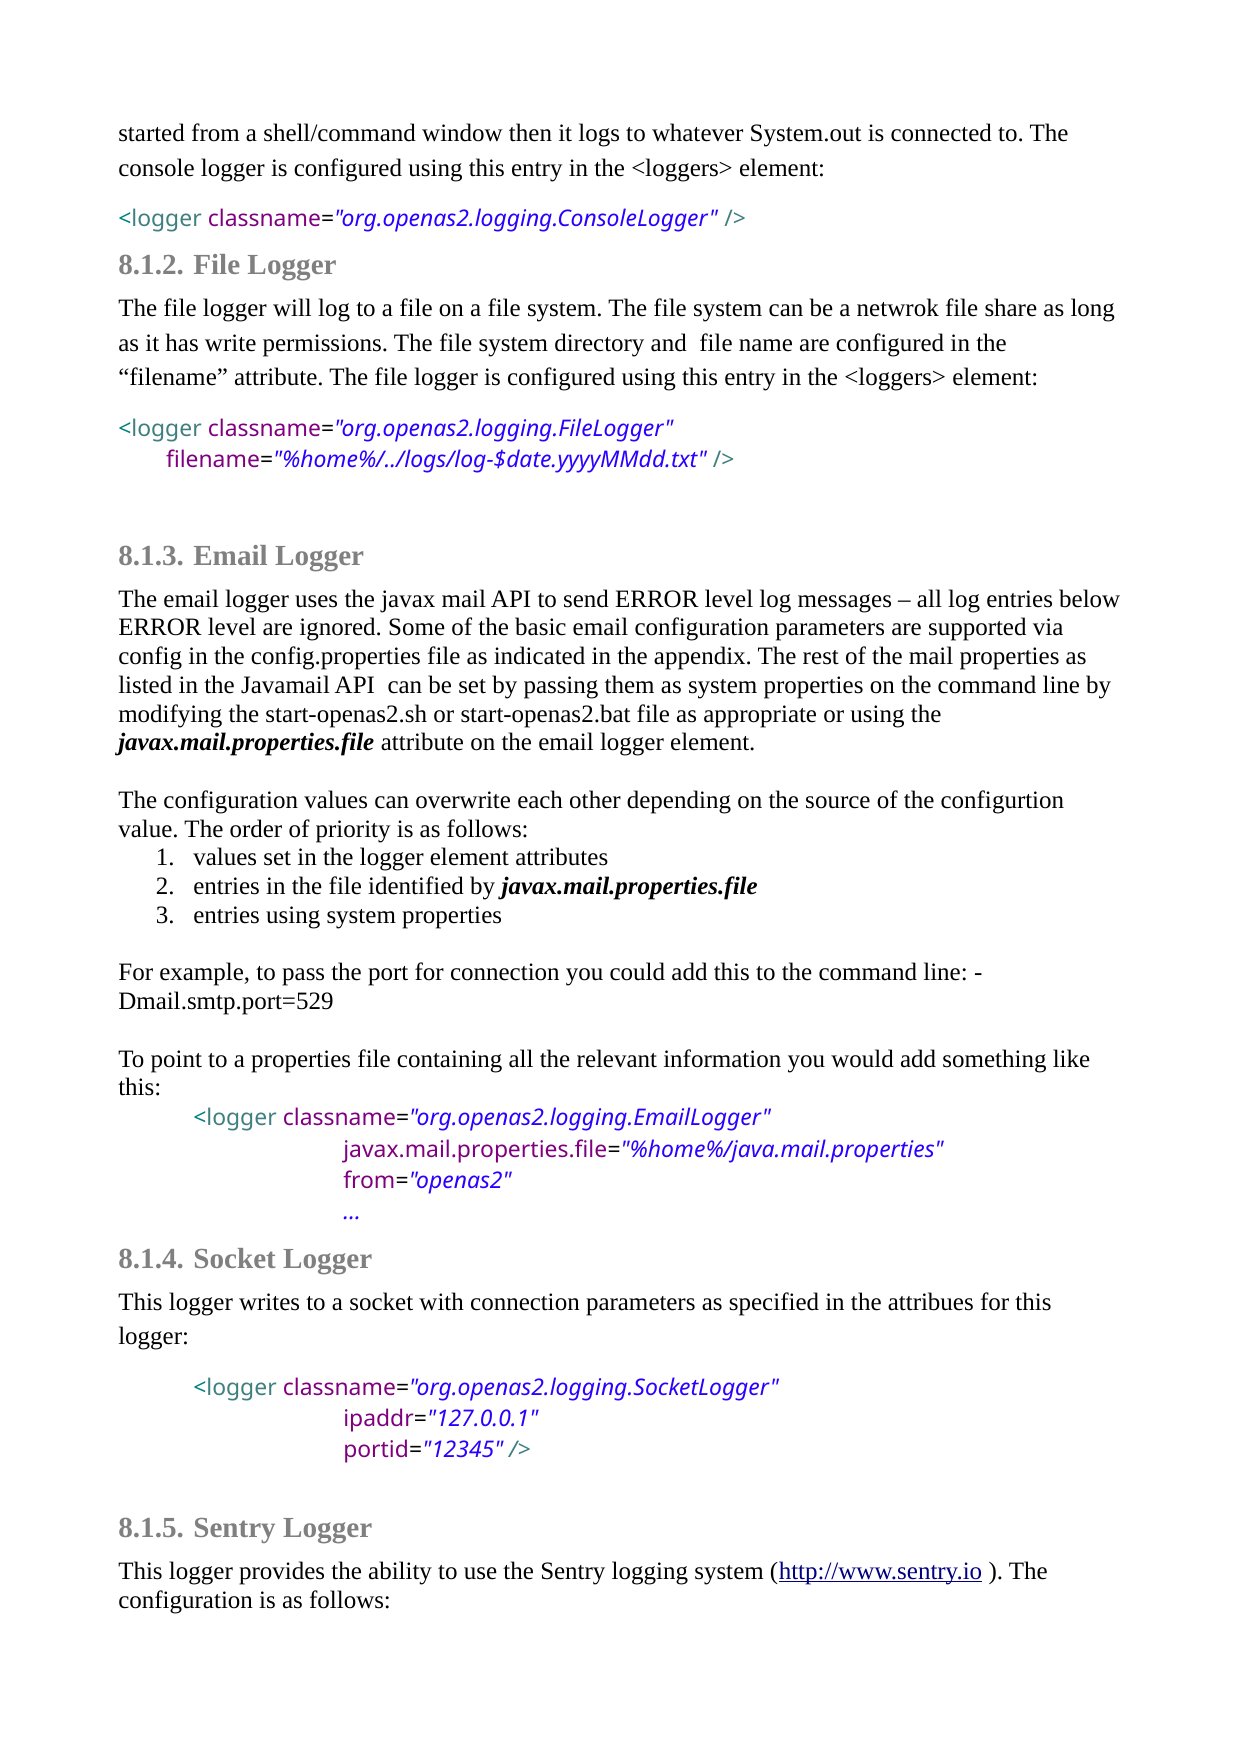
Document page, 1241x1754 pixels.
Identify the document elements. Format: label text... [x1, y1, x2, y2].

text <logger classname="org.openas2.logging.EmailLogger" [118, 1101, 1122, 1132]
text <logger classname="org.openas2.logging.SocketLogger" [193, 1370, 1122, 1402]
text The email logger uses the javax mail API to send ERROR level log messages – all log entries below ERROR level are ignored. Some of the basic email configuration parameters are supported via config in the config.properties file as indicated in the appendix. The rest of the mail properties as listed in the Javamail API can be set by passing them as system properties on the command line by modifying the start-openas2.sh or start-openas2.bat file as appropriate or using the javax.mail.properties.file attribute on the email logger element. [118, 584, 1122, 756]
text This logger provides the ability to use the Sentry logging system (http://www.sentry.io ). The configuration is as follows: [118, 1556, 1122, 1613]
text <logger classname="org.openas2.logging.ConsoleLogger" /> [118, 202, 1122, 233]
text started from a shell/command window then it logs to whatever System.out is connected to. The console logger is configured using this entry in the <loggers> element: [118, 118, 1122, 181]
text … [118, 1195, 1122, 1226]
text javax.mail.properties.file="%home%/java.mail.properties" [118, 1132, 1122, 1164]
text The configuration values can overwrite each other depending on the source of the configurtion value. The order of priority is as follows: [118, 785, 1122, 842]
list values set in the logger element attributes [156, 842, 1122, 871]
text <logger classname="org.openas2.logging.FileLogger" [118, 412, 1122, 443]
text filename="%home%/../logs/log-$date.yyyyMMdd.txt" /> [118, 443, 1122, 474]
subtitle Email Logger [118, 538, 1122, 571]
text portid="12345" /> [118, 1433, 1122, 1464]
list entries using system properties [156, 900, 1122, 929]
text This logger writes to a socket with connection parameters as specified in the attribues for this logger: [118, 1287, 1122, 1350]
text For example, to pass the port for connection you could add this to the command line: -Dmail.smtp.port=529 [118, 957, 1122, 1015]
text To point to a properties file containing all the relevant information you would add something like this: [118, 1044, 1122, 1101]
subtitle File Logger [118, 247, 1122, 281]
subtitle Socket Logger [118, 1241, 1122, 1274]
text The file logger will log to a file on a file system. The file system can be a netwrok file share as long as it has write permissions. The file system directory and file name are configured in the “filename” attribute. The file logger is configured using this entry in the <loggers> element: [118, 293, 1122, 391]
text from="openas2" [118, 1164, 1122, 1195]
text ipaddr="127.0.0.1" [118, 1402, 1122, 1433]
list entries in the file identified by javax.mail.properties.file [156, 871, 1122, 900]
subtitle Sentry Logger [118, 1510, 1122, 1543]
